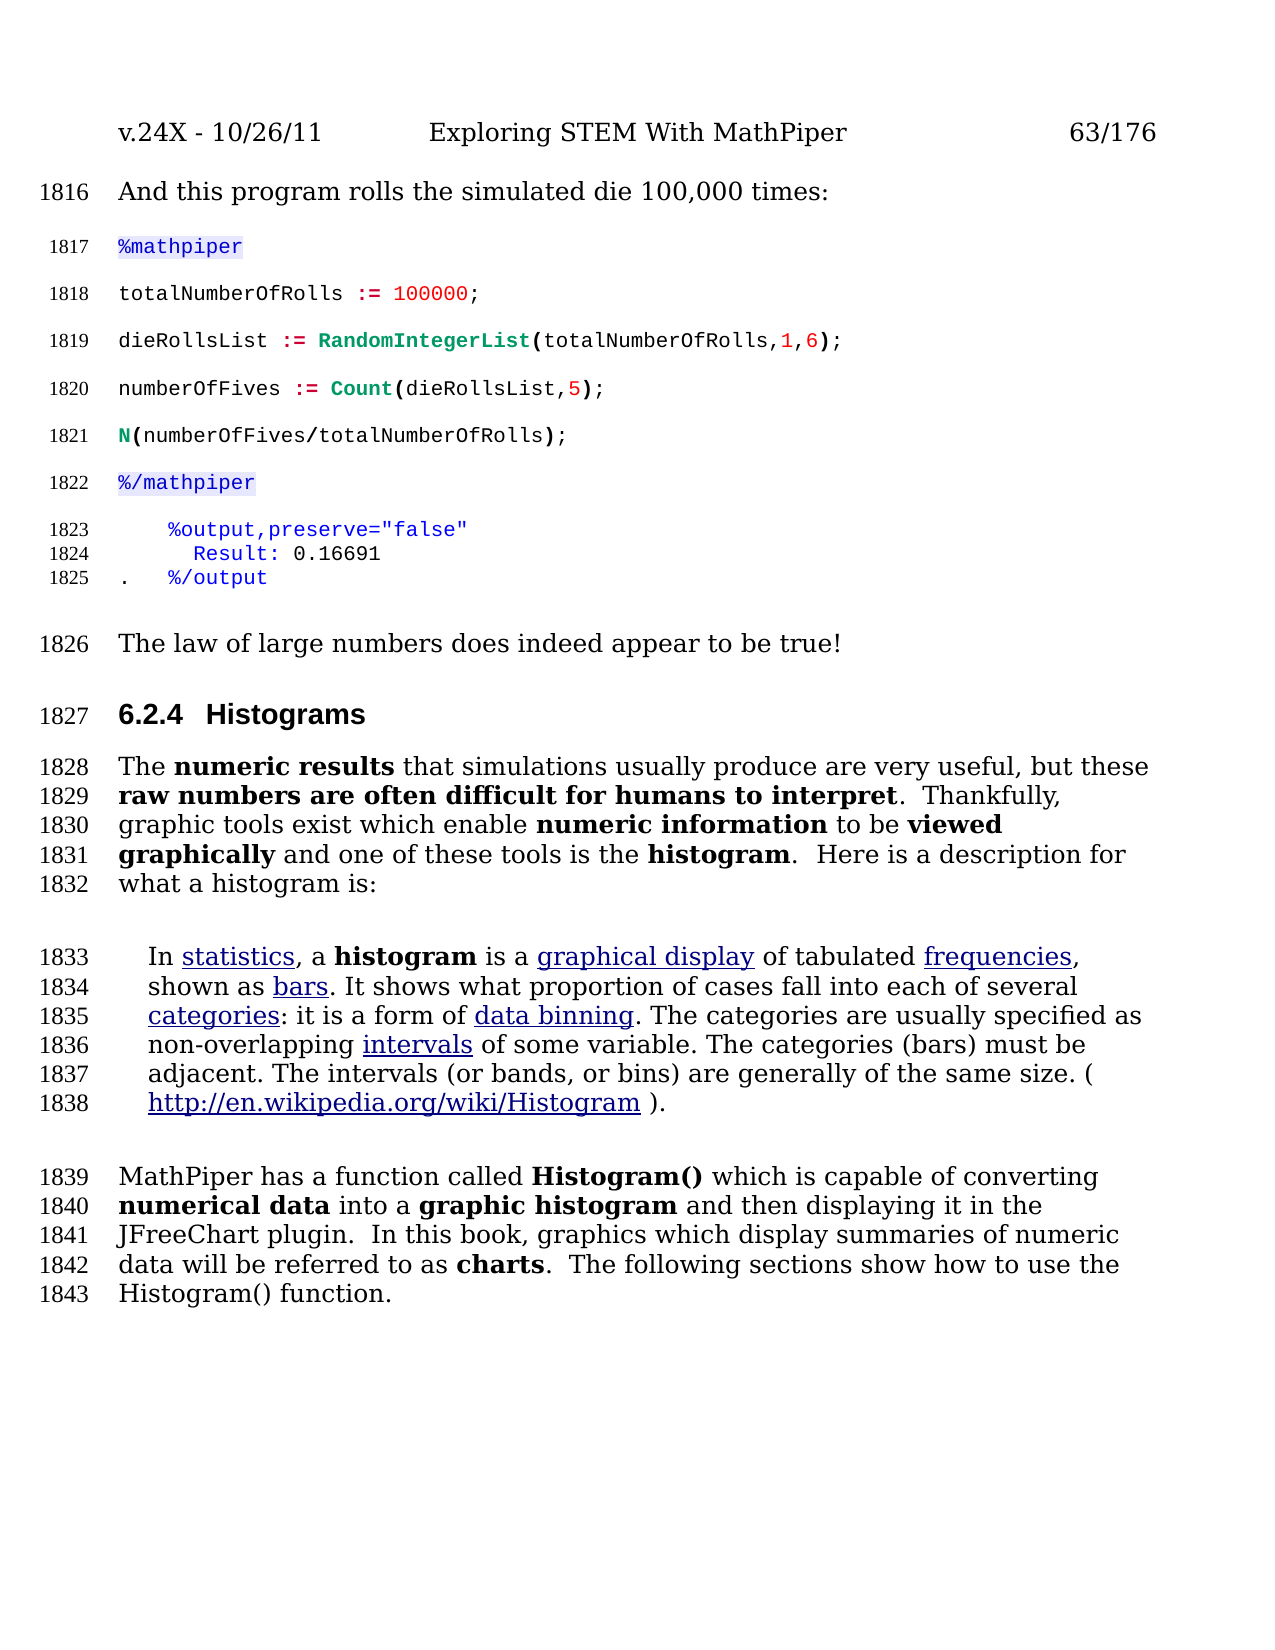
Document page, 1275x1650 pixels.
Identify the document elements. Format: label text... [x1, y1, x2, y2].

text dieRollsList := RandomIntegerList(totalNumberOfRolls,1,6); [118, 330, 1157, 354]
text %output,preserve="false" [118, 519, 1157, 543]
subtitle Histograms [118, 697, 1157, 731]
text numberOfFives := Count(dieRollsList,5); [118, 377, 1157, 401]
text totalNumberOfRolls := 100000; [118, 283, 1157, 307]
text The law of large numbers does indeed appear to be true! [118, 629, 1157, 658]
text And this program rolls the simulated die 100,000 times: [118, 177, 1157, 206]
text %mathpiper [118, 236, 1157, 259]
text The numeric results that simulations usually produce are very useful, but these raw numbers are often difficult for humans to interpret. Thankfully, graphic tools exist which enable numeric information to be viewed graphically and one of these tools is the histogram. Here is a description for what a histogram is: [118, 751, 1157, 898]
text In statistics, a histogram is a graphical display of tabulated frequencies, shown as bars. It shows what proportion of cases fall into each of several categories: it is a form of data binning. The categories are usually specified as non-overlapping intervals of some variable. The categories (bars) must be adjacent. The intervals (or bands, or bins) are generally of the same size. ( http://en.wikipedia.org/wiki/Histogram ). [148, 942, 1157, 1117]
text Result: 0.16691 [118, 543, 1157, 567]
text N(numberOfFives/totalNumberOfRolls); [118, 425, 1157, 448]
text MathPiper has a function called Histogram() which is capable of converting numerical data into a graphic histogram and then displaying it in the JFreeChart plugin. In this book, graphics which display summaries of numeric data will be referred to as charts. The following sections show how to use the Histogram() function. [118, 1162, 1157, 1308]
text . %/output [118, 567, 1157, 590]
text %/mathpiper [118, 472, 1157, 496]
